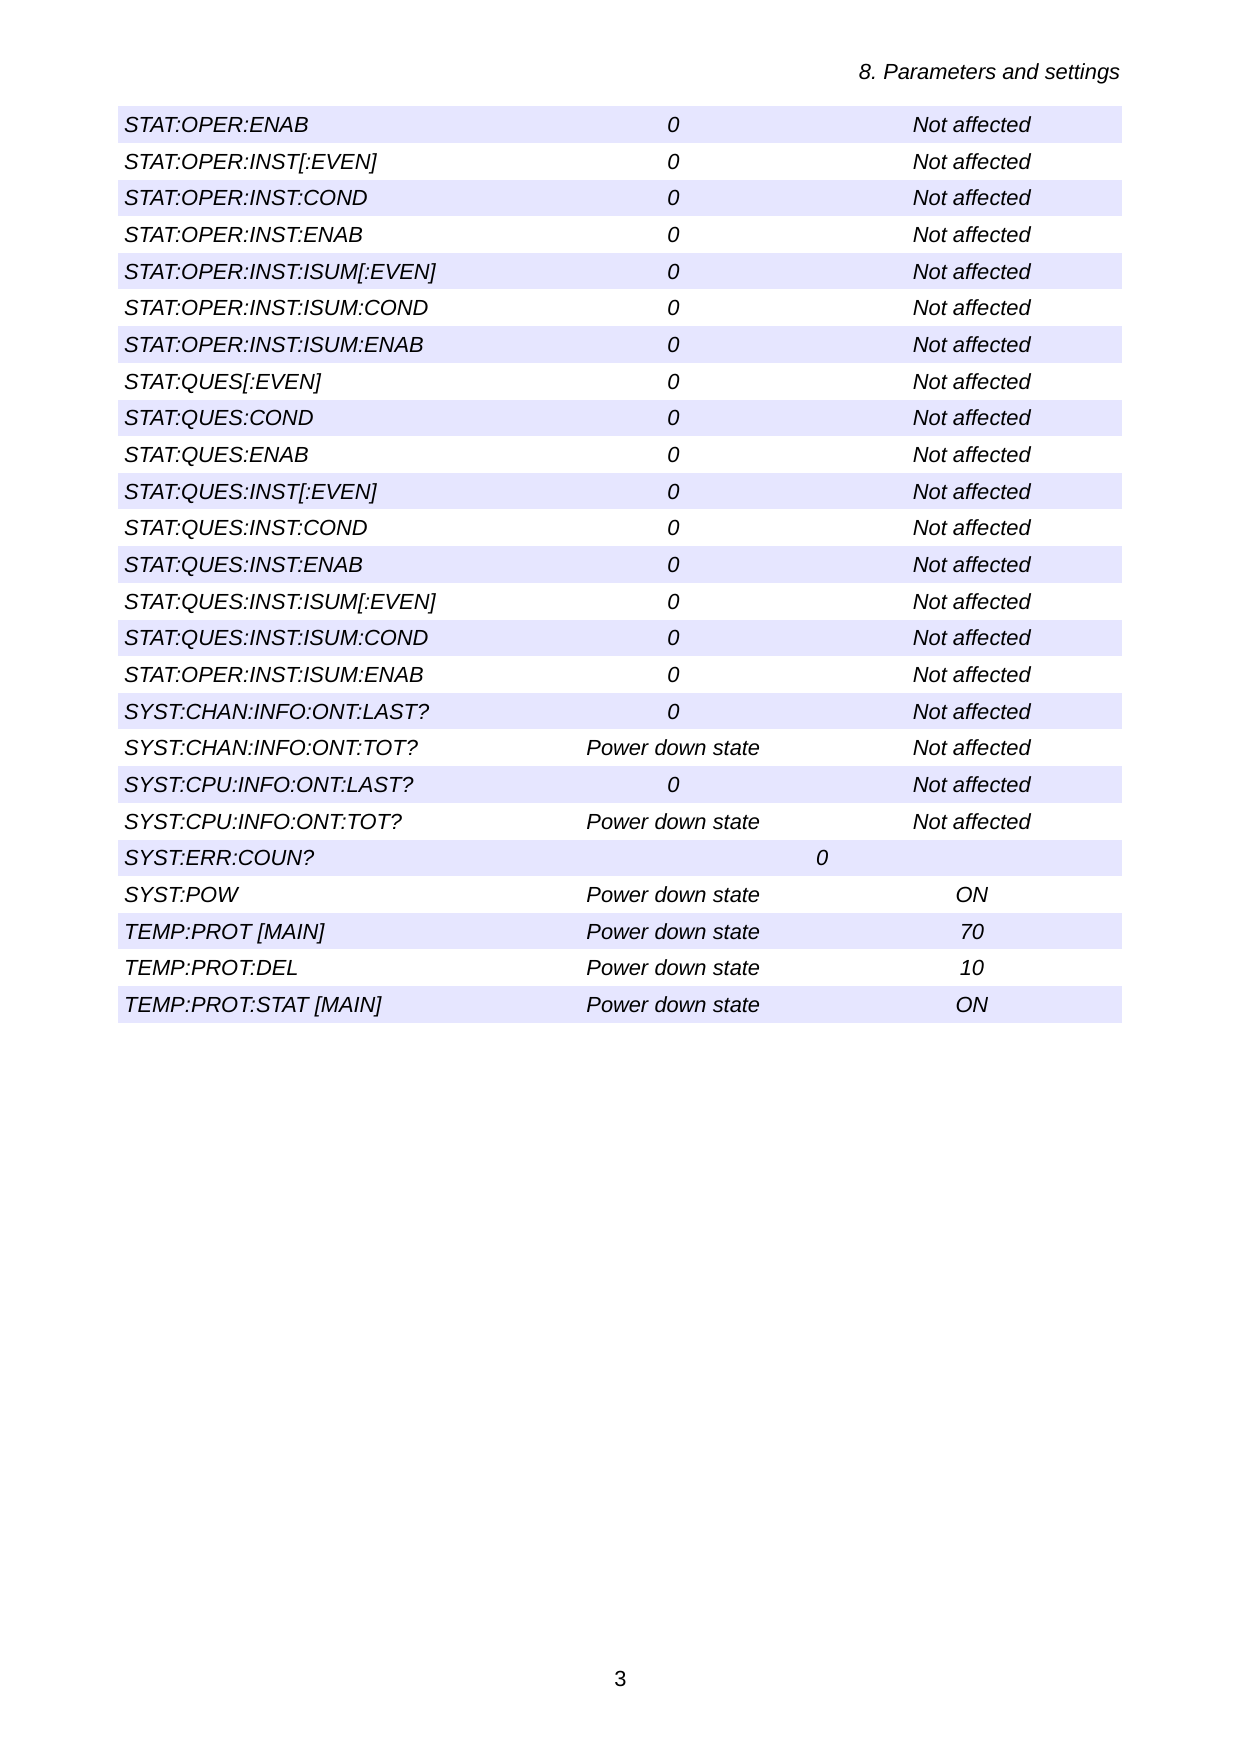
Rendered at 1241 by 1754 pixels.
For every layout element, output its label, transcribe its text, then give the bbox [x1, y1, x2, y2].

table_cell SYST:CPU:INFO:ONT:LAST? [118, 766, 524, 803]
table_cell TEMP:PROT [MAIN] [118, 913, 524, 949]
table_cell 0 [524, 840, 1122, 876]
table_cell STAT:QUES:INST:ISUM[:EVEN] [118, 583, 524, 619]
table_cell Not affected [824, 400, 1122, 436]
table_cell Not affected [824, 143, 1122, 179]
table_cell 0 [524, 766, 824, 803]
table_cell Not affected [824, 253, 1122, 289]
table_cell STAT:QUES:INST:ENAB [118, 546, 524, 583]
table_cell 0 [524, 216, 824, 253]
table_cell SYST:CHAN:INFO:ONT:LAST? [118, 693, 524, 729]
table_cell ON [824, 876, 1122, 913]
table_cell 0 [524, 253, 824, 289]
table_cell Not affected [824, 216, 1122, 253]
table_cell STAT:QUES:INST[:EVEN] [118, 473, 524, 509]
table_cell 0 [524, 546, 824, 583]
table_cell SYST:POW [118, 876, 524, 913]
table_cell Not affected [824, 693, 1122, 729]
table_cell STAT:QUES:COND [118, 400, 524, 436]
table_cell Not affected [824, 656, 1122, 693]
table_cell 0 [524, 510, 824, 546]
table_cell Not affected [824, 473, 1122, 509]
table_cell TEMP:PROT:DEL [118, 950, 524, 986]
table_cell Not affected [824, 363, 1122, 399]
table_cell STAT:OPER:INST:ISUM:COND [118, 290, 524, 326]
table_cell STAT:QUES:ENAB [118, 436, 524, 473]
table_cell 0 [524, 583, 824, 619]
table_cell 0 [524, 180, 824, 216]
table_cell STAT:OPER:INST[:EVEN] [118, 143, 524, 179]
table_cell 0 [524, 473, 824, 509]
table_cell 0 [524, 106, 824, 143]
table_cell STAT:QUES[:EVEN] [118, 363, 524, 399]
table_cell Not affected [824, 436, 1122, 473]
table_cell Not affected [824, 766, 1122, 803]
table_cell SYST:ERR:COUN? [118, 840, 524, 876]
table_cell STAT:OPER:INST:ISUM:ENAB [118, 326, 524, 363]
table_cell TEMP:PROT:STAT [MAIN] [118, 986, 524, 1023]
table_cell Power down state [524, 803, 824, 839]
table_cell Not affected [824, 803, 1122, 839]
table_cell STAT:OPER:ENAB [118, 106, 524, 143]
table_cell 0 [524, 326, 824, 363]
table_cell STAT:OPER:INST:ISUM[:EVEN] [118, 253, 524, 289]
table_cell SYST:CHAN:INFO:ONT:TOT? [118, 730, 524, 766]
table_cell Power down state [524, 730, 824, 766]
table_cell STAT:OPER:INST:ENAB [118, 216, 524, 253]
table_cell Not affected [824, 290, 1122, 326]
table_cell Not affected [824, 730, 1122, 766]
table_cell STAT:QUES:INST:COND [118, 510, 524, 546]
table_cell STAT:OPER:INST:COND [118, 180, 524, 216]
table_cell 0 [524, 656, 824, 693]
table_cell Not affected [824, 583, 1122, 619]
table_cell Power down state [524, 986, 824, 1023]
table_cell STAT:OPER:INST:ISUM:ENAB [118, 656, 524, 693]
table_cell 10 [824, 950, 1122, 986]
table_cell 0 [524, 143, 824, 179]
table_cell STAT:QUES:INST:ISUM:COND [118, 620, 524, 656]
table_cell 0 [524, 436, 824, 473]
table_cell 0 [524, 693, 824, 729]
table_cell Not affected [824, 620, 1122, 656]
table_cell Not affected [824, 510, 1122, 546]
table_cell Power down state [524, 876, 824, 913]
table_cell 0 [524, 290, 824, 326]
table_cell Not affected [824, 180, 1122, 216]
table_cell Power down state [524, 950, 824, 986]
table_cell 0 [524, 363, 824, 399]
table_cell Power down state [524, 913, 824, 949]
table_cell Not affected [824, 326, 1122, 363]
table_cell SYST:CPU:INFO:ONT:TOT? [118, 803, 524, 839]
table_cell 0 [524, 620, 824, 656]
table_cell Not affected [824, 546, 1122, 583]
table_cell 0 [524, 400, 824, 436]
table_cell ON [824, 986, 1122, 1023]
table_cell 70 [824, 913, 1122, 949]
table_cell Not affected [824, 106, 1122, 143]
